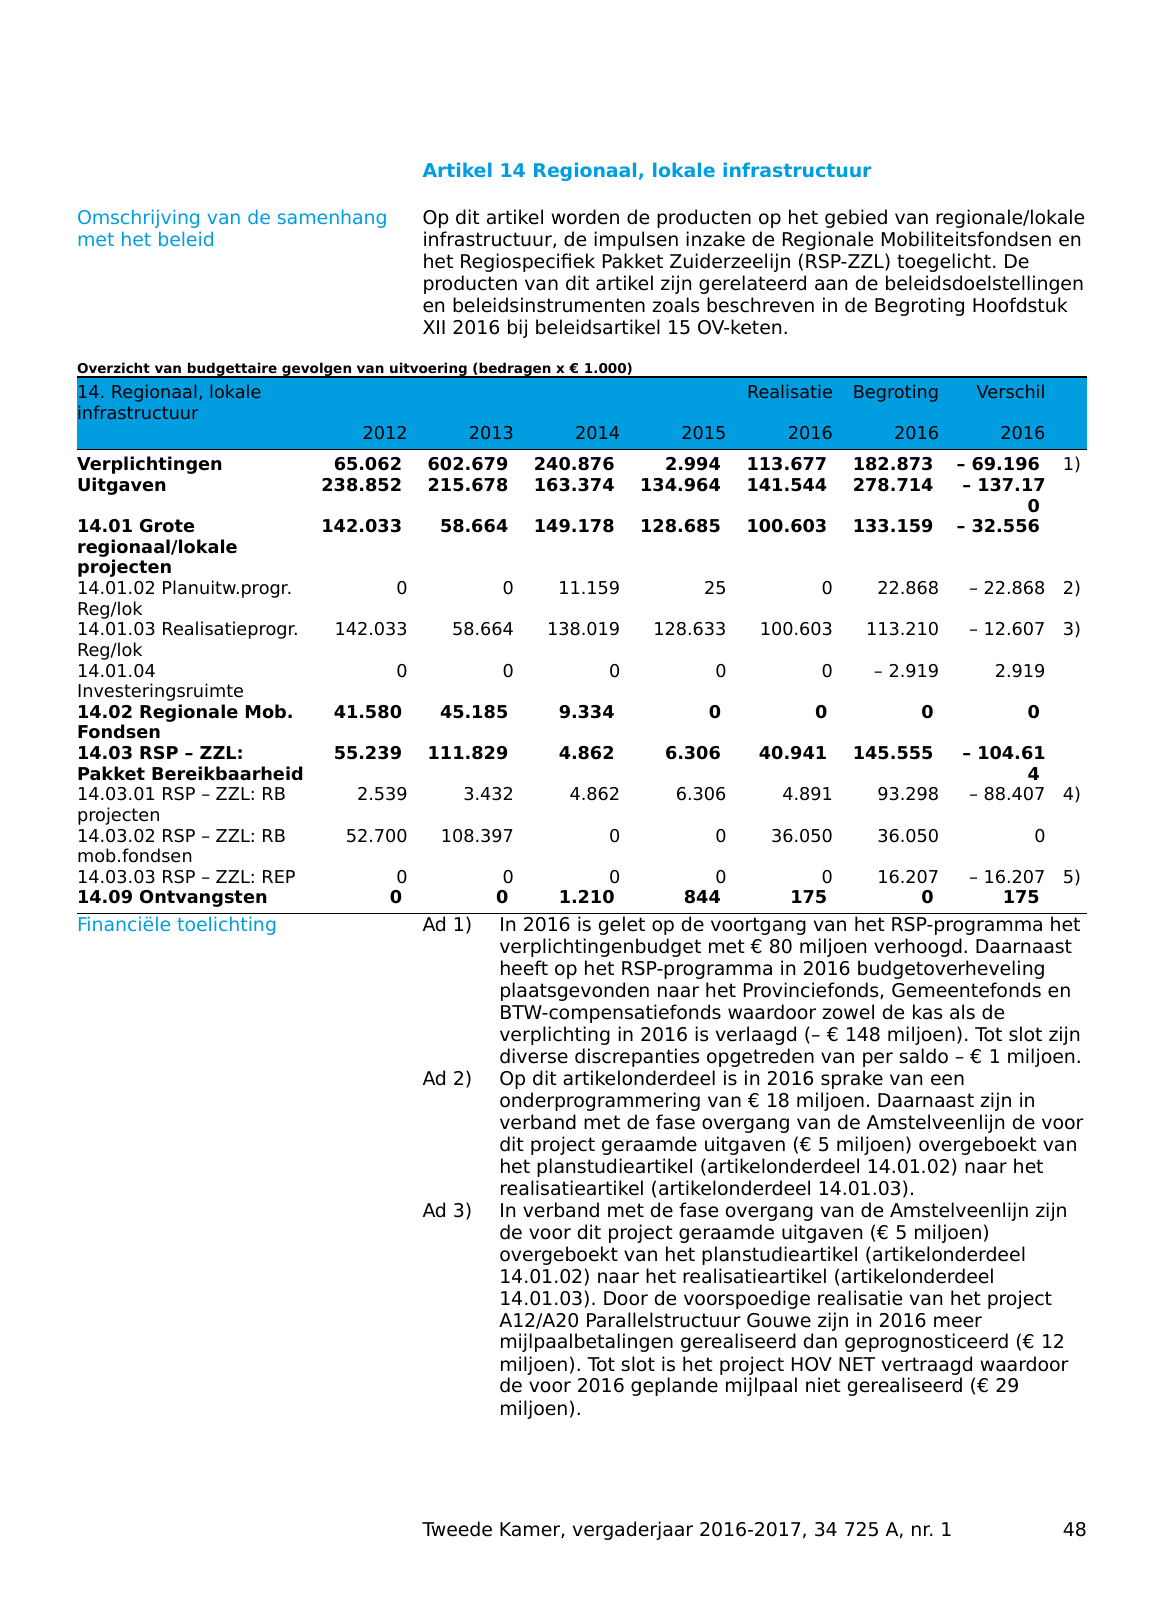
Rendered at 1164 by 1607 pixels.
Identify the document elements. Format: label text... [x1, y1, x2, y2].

table_cell Verplichtingen [77, 450, 307, 475]
text Ad 1) In 2016 is gelet op de voortgang van het RSP-programma het verplichtingenbudget met € 80 miljoen verhoogd. Daarnaast heeft op het RSP-programma in 2016 budgetoverheveling plaatsgevonden naar het Provinciefonds, Gemeentefonds en BTW-compensatiefonds waardoor zowel de kas als de verplichting in 2016 is verlaagd (– € 148 miljoen). Tot slot zijn diverse discrepanties opgetreden van per saldo – € 1 miljoen. [422, 914, 1087, 1068]
table_cell 14.09 Ontvangsten [77, 888, 307, 913]
table_cell 14.02 Regionale Mob. Fondsen [77, 702, 307, 743]
table_cell 14.01.03 Realisatieprogr. Reg/lok [77, 619, 307, 661]
table_cell – 22.868 [945, 578, 1051, 619]
table_cell 0 [839, 888, 945, 913]
table_cell [1051, 702, 1087, 743]
table_cell Realisatie [307, 378, 838, 423]
text Ad 2) Op dit artikelonderdeel is in 2016 sprake van een onderprogrammering van € 18 miljoen. Daarnaast zijn in verband met de fase overgang van de Amstelveenlijn de voor dit project geraamde uitgaven (€ 5 miljoen) overgeboekt van het planstudieartikel (artikelonderdeel 14.01.02) naar het realisatieartikel (artikelonderdeel 14.01.03). [422, 1068, 1087, 1199]
table_cell 2.539 [307, 784, 413, 826]
table_cell – 12.607 [945, 619, 1051, 661]
table_cell 145.555 [839, 743, 945, 784]
table_cell [77, 423, 307, 449]
table_cell 22.868 [839, 578, 945, 619]
table_cell 142.033 [307, 516, 413, 578]
table_cell 278.714 [839, 475, 945, 516]
table_cell 0 [307, 888, 413, 913]
table_cell 1.210 [520, 888, 626, 913]
table_header Overzicht van budgettaire gevolgen van uitvoering (bedragen x € 1.000) [77, 361, 1087, 376]
table_cell 0 [732, 661, 838, 702]
table_cell 14. Regionaal, lokale infrastructuur [77, 378, 307, 423]
table_cell 0 [307, 867, 413, 887]
table_cell 6.306 [626, 743, 732, 784]
table_cell 14.01.02 Planuitw.progr. Reg/lok [77, 578, 307, 619]
table_cell 40.941 [732, 743, 838, 784]
table_cell – 69.196 [945, 450, 1051, 475]
table_cell 182.873 [839, 450, 945, 475]
table_cell 41.580 [307, 702, 413, 743]
table_cell 163.374 [520, 475, 626, 516]
table_cell 6.306 [626, 784, 732, 826]
table_cell 844 [626, 888, 732, 913]
table_cell 11.159 [520, 578, 626, 619]
table_cell 2016 [839, 423, 945, 449]
table_cell 0 [626, 867, 732, 887]
table_cell 45.185 [413, 702, 519, 743]
table_cell 0 [732, 578, 838, 619]
table_cell 25 [626, 578, 732, 619]
table_cell 0 [413, 888, 519, 913]
table_cell 36.050 [732, 826, 838, 867]
table_cell Verschil [945, 378, 1051, 423]
table_cell 93.298 [839, 784, 945, 826]
table_cell 0 [307, 578, 413, 619]
table_cell 5) [1051, 867, 1087, 887]
table_cell 100.603 [732, 516, 838, 578]
table_cell 0 [626, 702, 732, 743]
table_cell 0 [839, 702, 945, 743]
table_cell 58.664 [413, 516, 519, 578]
table_cell 128.633 [626, 619, 732, 661]
table_cell 14.03.02 RSP – ZZL: RB mob.fondsen [77, 826, 307, 867]
table_cell – 32.556 [945, 516, 1051, 578]
subtitle Artikel 14 Regionaal, lokale infrastructuur [422, 160, 1087, 182]
table_cell 111.829 [413, 743, 519, 784]
table_cell 0 [626, 661, 732, 702]
table_cell 113.677 [732, 450, 838, 475]
table_cell – 104.614 [945, 743, 1051, 784]
table_cell – 2.919 [839, 661, 945, 702]
table_cell – 16.207 [945, 867, 1051, 887]
table_cell 4.891 [732, 784, 838, 826]
table_cell 58.664 [413, 619, 519, 661]
table_cell 0 [520, 867, 626, 887]
table_cell 3.432 [413, 784, 519, 826]
table_cell 2016 [732, 423, 838, 449]
table_cell [1051, 743, 1087, 784]
table_cell 238.852 [307, 475, 413, 516]
table_cell 36.050 [839, 826, 945, 867]
table_cell 9.334 [520, 702, 626, 743]
table_cell – 137.170 [945, 475, 1051, 516]
text Omschrijving van de samenhang met het beleid [77, 207, 399, 251]
table_cell 0 [626, 826, 732, 867]
table_cell 100.603 [732, 619, 838, 661]
table_cell 108.397 [413, 826, 519, 867]
table_cell 0 [945, 826, 1051, 867]
table_cell 142.033 [307, 619, 413, 661]
table_cell 2015 [626, 423, 732, 449]
table_cell 0 [520, 826, 626, 867]
table_cell 138.019 [520, 619, 626, 661]
table_cell 2.994 [626, 450, 732, 475]
table_cell 14.03.03 RSP – ZZL: REP [77, 867, 307, 887]
table_cell 215.678 [413, 475, 519, 516]
text Financiële toelichting [77, 914, 399, 936]
table_cell 2013 [413, 423, 519, 449]
table_cell [1051, 516, 1087, 578]
table_cell [1051, 661, 1087, 702]
table_cell 175 [945, 888, 1051, 913]
table_cell 2016 [945, 423, 1051, 449]
table_cell 0 [732, 867, 838, 887]
table_cell 133.159 [839, 516, 945, 578]
table_cell 55.239 [307, 743, 413, 784]
table_cell 141.544 [732, 475, 838, 516]
table_cell 1) [1051, 450, 1087, 475]
table_cell 2.919 [945, 661, 1051, 702]
table_cell 0 [413, 661, 519, 702]
table_cell [1051, 378, 1087, 423]
table_cell 0 [413, 578, 519, 619]
table_cell 240.876 [520, 450, 626, 475]
table_cell 65.062 [307, 450, 413, 475]
table_cell [1051, 423, 1087, 449]
text Ad 3) In verband met de fase overgang van de Amstelveenlijn zijn de voor dit project geraamde uitgaven (€ 5 miljoen) overgeboekt van het planstudieartikel (artikelonderdeel 14.01.02) naar het realisatieartikel (artikelonderdeel 14.01.03). Door de voorspoedige realisatie van het project A12/A20 Parallelstructuur Gouwe zijn in 2016 meer mijlpaalbetalingen gerealiseerd dan geprognosticeerd (€ 12 miljoen). Tot slot is het project HOV NET vertraagd waardoor de voor 2016 geplande mijlpaal niet gerealiseerd (€ 29 miljoen). [422, 1199, 1087, 1419]
table_cell 52.700 [307, 826, 413, 867]
table_cell 16.207 [839, 867, 945, 887]
table_cell Begroting [839, 378, 945, 423]
table_cell 175 [732, 888, 838, 913]
table_cell [1051, 475, 1087, 516]
table_cell 2014 [520, 423, 626, 449]
table_cell 0 [732, 702, 838, 743]
table_cell 0 [307, 661, 413, 702]
table_cell 14.01 Grote regionaal/lokale projecten [77, 516, 307, 578]
table_cell 14.01.04 Investeringsruimte [77, 661, 307, 702]
table_cell 3) [1051, 619, 1087, 661]
table_cell [1051, 888, 1087, 913]
table_cell 0 [520, 661, 626, 702]
table_cell 4.862 [520, 743, 626, 784]
text Op dit artikel worden de producten op het gebied van regionale/lokale infrastructuur, de impulsen inzake de Regionale Mobiliteitsfondsen en het Regiospecifiek Pakket Zuiderzeelijn (RSP-ZZL) toegelicht. De producten van dit artikel zijn gerelateerd aan de beleidsdoelstellingen en beleidsinstrumenten zoals beschreven in de Begroting Hoofdstuk XII 2016 bij beleidsartikel 15 OV-keten. [422, 207, 1087, 339]
table_cell 128.685 [626, 516, 732, 578]
table_cell 113.210 [839, 619, 945, 661]
table_cell 2) [1051, 578, 1087, 619]
table_cell Uitgaven [77, 475, 307, 516]
table_cell – 88.407 [945, 784, 1051, 826]
table_cell 4.862 [520, 784, 626, 826]
table_cell 2012 [307, 423, 413, 449]
table_cell [1051, 826, 1087, 867]
table_cell 14.03.01 RSP – ZZL: RB projecten [77, 784, 307, 826]
table_cell 149.178 [520, 516, 626, 578]
table_cell 0 [945, 702, 1051, 743]
table_cell 602.679 [413, 450, 519, 475]
table_cell 134.964 [626, 475, 732, 516]
table_cell 4) [1051, 784, 1087, 826]
table_cell 14.03 RSP – ZZL: Pakket Bereikbaarheid [77, 743, 307, 784]
table_cell 0 [413, 867, 519, 887]
